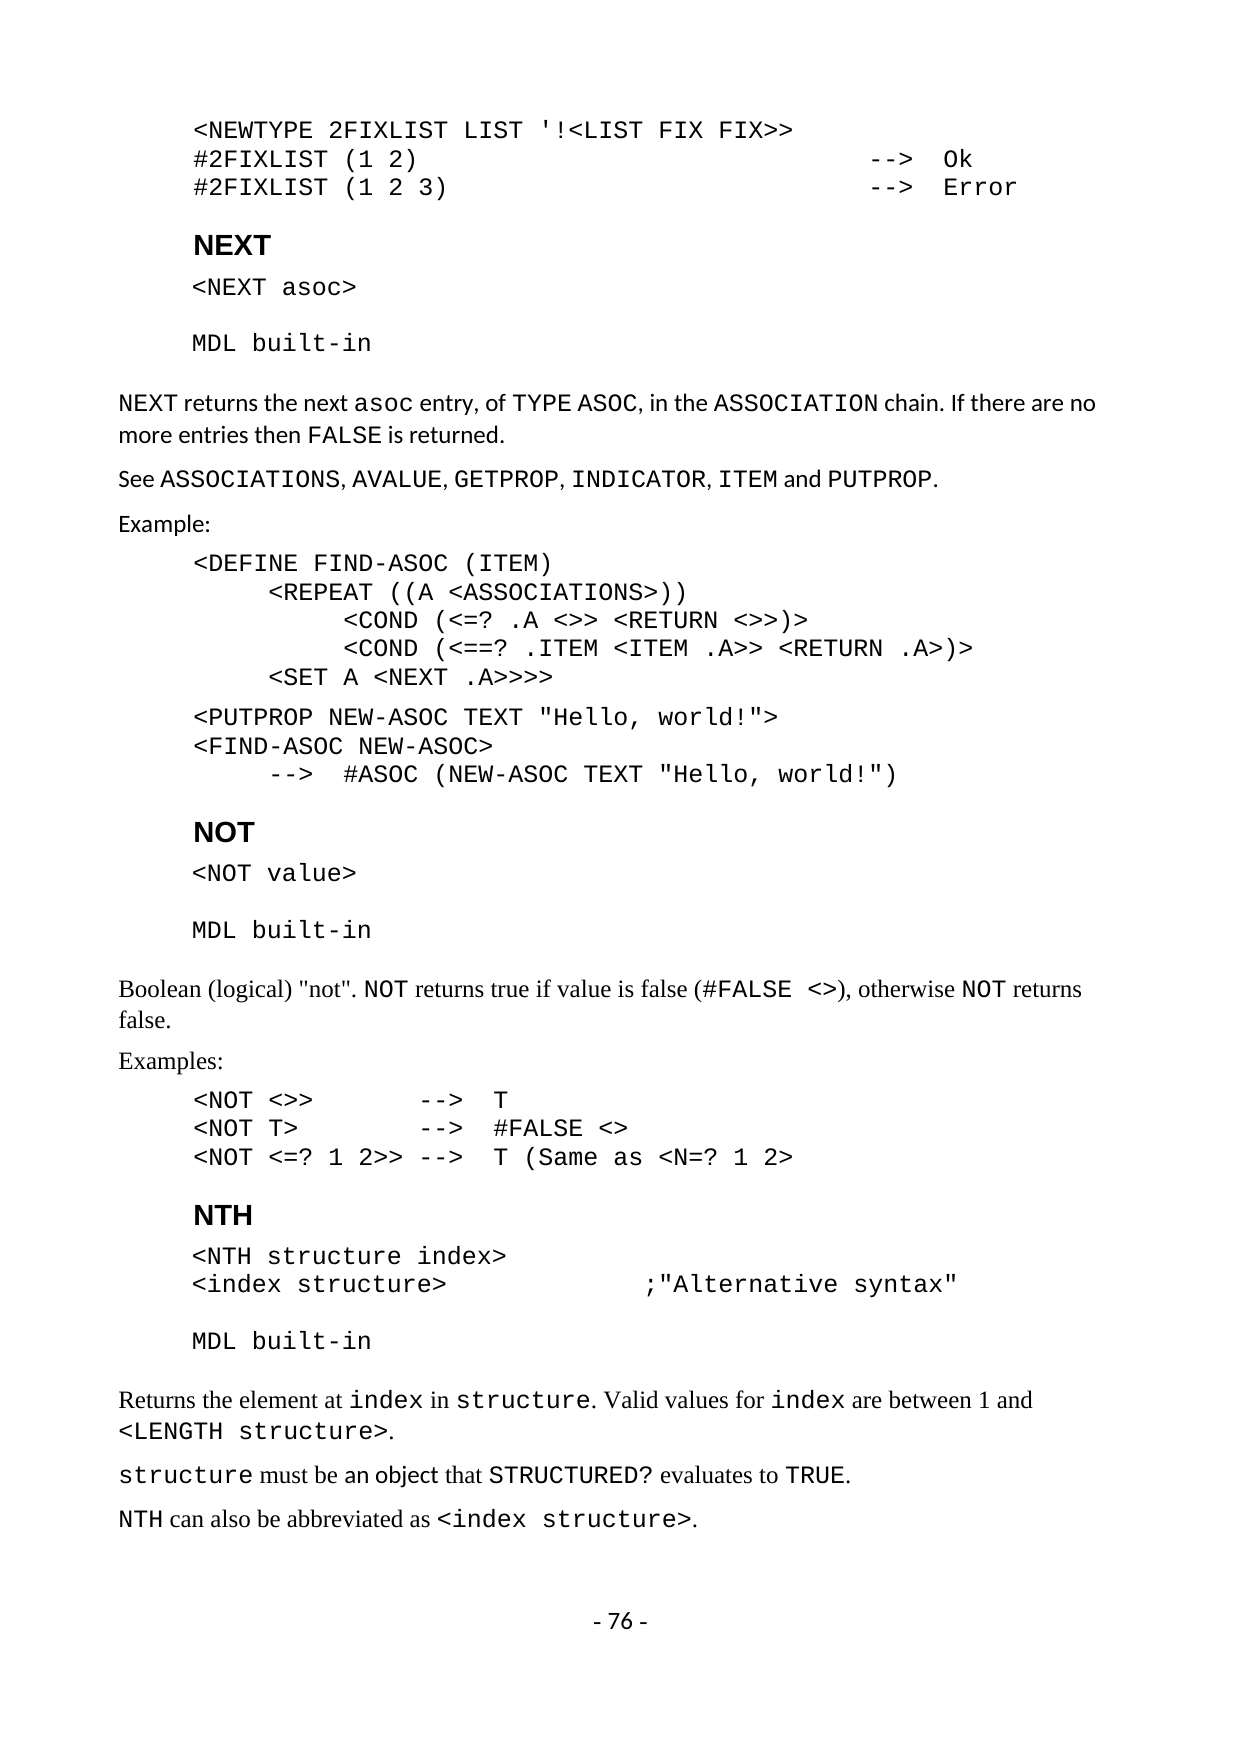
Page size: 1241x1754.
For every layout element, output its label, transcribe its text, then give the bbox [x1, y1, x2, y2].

text <DEFINE FIND-ASOC (ITEM) <REPEAT ((A <ASSOCIATIONS>)) <COND (<=? .A <>> <RETURN <>>)> <COND (<==? .ITEM <ITEM .A>> <RETURN .A>)> <SET A <NEXT .A>>>> [118, 551, 1122, 692]
text <NOT value> [192, 861, 1122, 889]
text NTH can also be abbreviated as <index structure>. [118, 1504, 1122, 1535]
subtitle NOT [118, 815, 1122, 848]
subtitle NEXT [118, 228, 1122, 262]
text <NOT <>> --> T <NOT T> --> #FALSE <> <NOT <=? 1 2>> --> T (Same as <N=? 1 2> [118, 1088, 1122, 1173]
text Example: [118, 508, 1122, 538]
text Examples: [118, 1046, 1122, 1075]
text Returns the element at index in structure. Valid values for index are between 1 and <LENGTH structure>. [118, 1385, 1122, 1447]
text MDL built-in [192, 331, 1122, 359]
subtitle NTH [118, 1198, 1122, 1231]
text <NEXT asoc> [192, 274, 1122, 302]
text structure must be an object that STRUCTURED? evaluates to TRUE. [118, 1459, 1122, 1491]
text <NTH structure index> <index structure> ;"Alternative syntax" [192, 1244, 1122, 1300]
text <NEWTYPE 2FIXLIST LIST '!<LIST FIX FIX>> #2FIXLIST (1 2) --> Ok #2FIXLIST (1 2 3) --> Error [118, 118, 1122, 203]
text NEXT returns the next asoc entry, of TYPE ASOC, in the ASSOCIATION chain. If there are no more entries then FALSE is returned. [118, 387, 1122, 451]
text MDL built-in [192, 1329, 1122, 1357]
text See ASSOCIATIONS, AVALUE, GETPROP, INDICATOR, ITEM and PUTPROP. [118, 463, 1122, 495]
text Boolean (logical) "not". NOT returns true if value is false (#FALSE <>), otherwise NOT returns false. [118, 974, 1122, 1034]
text MDL built-in [192, 918, 1122, 946]
text <PUTPROP NEW-ASOC TEXT "Hello, world!"> <FIND-ASOC NEW-ASOC> --> #ASOC (NEW-ASOC TEXT "Hello, world!") [118, 705, 1122, 790]
